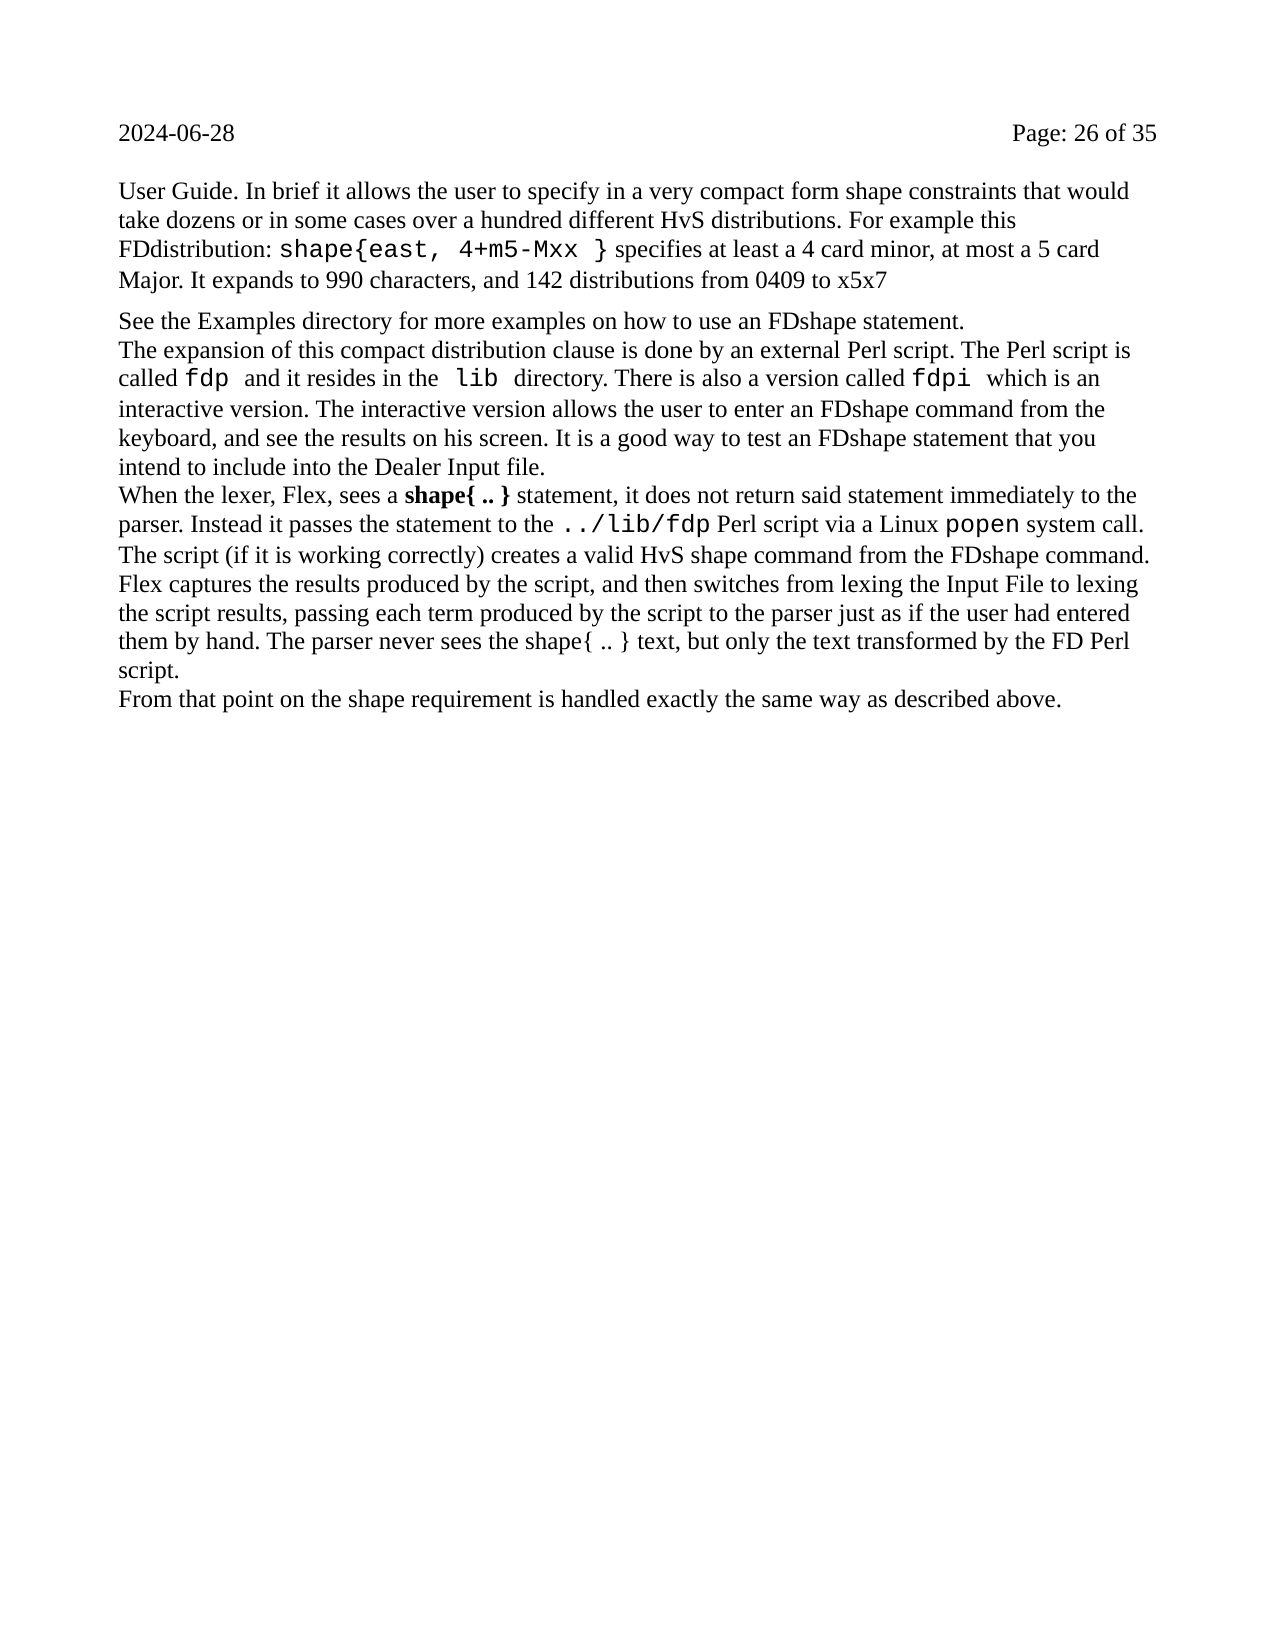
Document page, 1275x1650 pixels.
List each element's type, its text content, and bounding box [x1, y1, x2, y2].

text User Guide. In brief it allows the user to specify in a very compact form shape constraints that would take dozens or in some cases over a hundred different HvS distributions. For example this FDdistribution: shape{east, 4+m5-Mxx } specifies at least a 4 card minor, at most a 5 card Major. It expands to 990 characters, and 142 distributions from 0409 to x5x7 [118, 176, 1157, 293]
text The expansion of this compact distribution clause is done by an external Perl script. The Perl script is called fdp and it resides in the lib directory. There is also a version called fdpi which is an interactive version. The interactive version allows the user to enter an FDshape command from the keyboard, and see the results on his screen. It is a good way to test an FDshape statement that you intend to include into the Dealer Input file. [118, 335, 1157, 481]
text See the Examples directory for more examples on how to use an FDshape statement. [118, 306, 1157, 335]
text When the lexer, Flex, sees a shape{ .. } statement, it does not return said statement immediately to the parser. Instead it passes the statement to the ../lib/fdp Perl script via a Linux popen system call. The script (if it is working correctly) creates a valid HvS shape command from the FDshape command. Flex captures the results produced by the script, and then switches from lexing the Input File to lexing the script results, passing each term produced by the script to the parser just as if the user had entered them by hand. The parser never sees the shape{ .. } text, but only the text transformed by the FD Perl script. [118, 481, 1157, 684]
text From that point on the shape requirement is handled exactly the same way as described above. [118, 684, 1157, 713]
